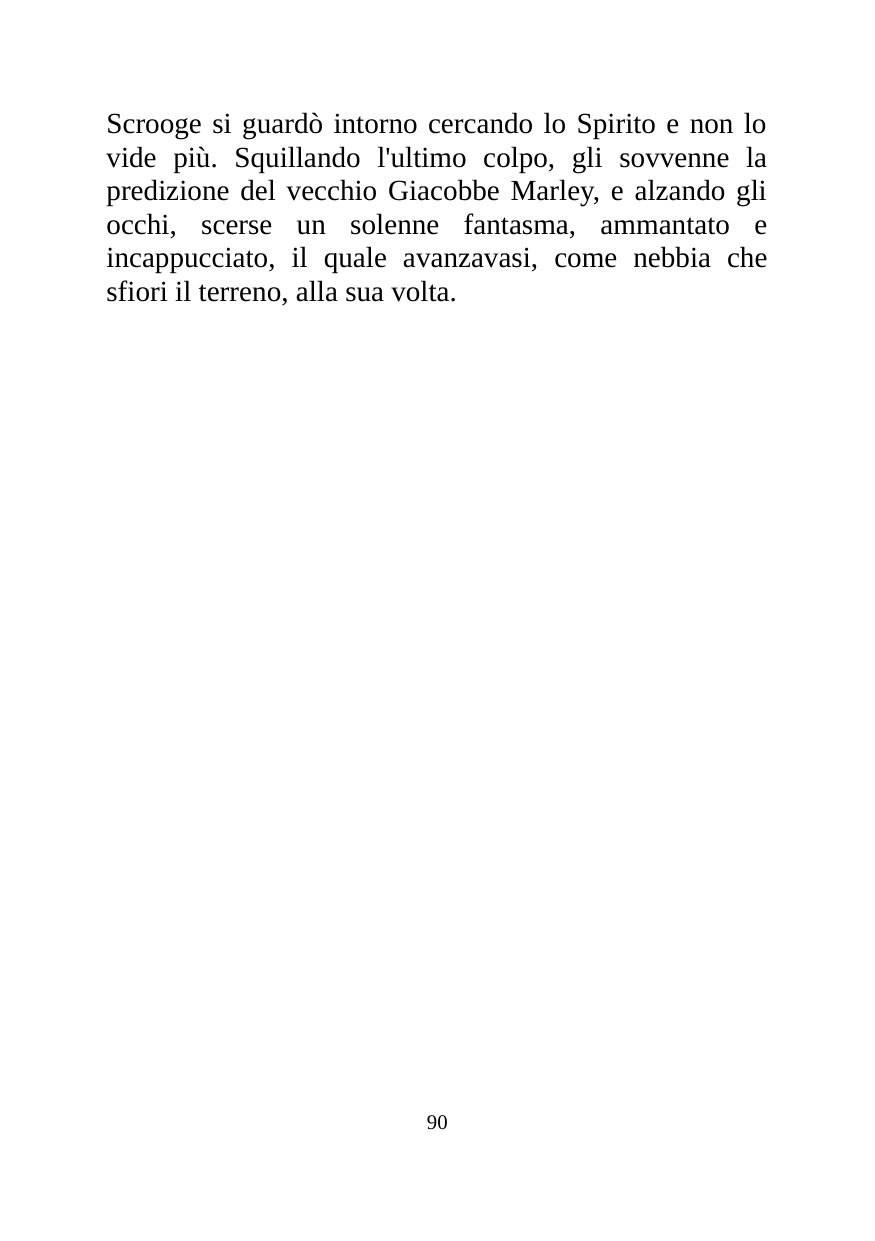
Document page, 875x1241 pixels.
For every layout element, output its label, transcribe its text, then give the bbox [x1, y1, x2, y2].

text Scrooge si guardò intorno cercando lo Spirito e non lo vide più. Squillando l'ultimo colpo, gli sovvenne la predizione del vecchio Giacobbe Marley, e alzando gli occhi, scerse un solenne fantasma, ammantato e incappucciato, il quale avanzavasi, come nebbia che sfiori il terreno, alla sua volta. [106, 106, 768, 307]
